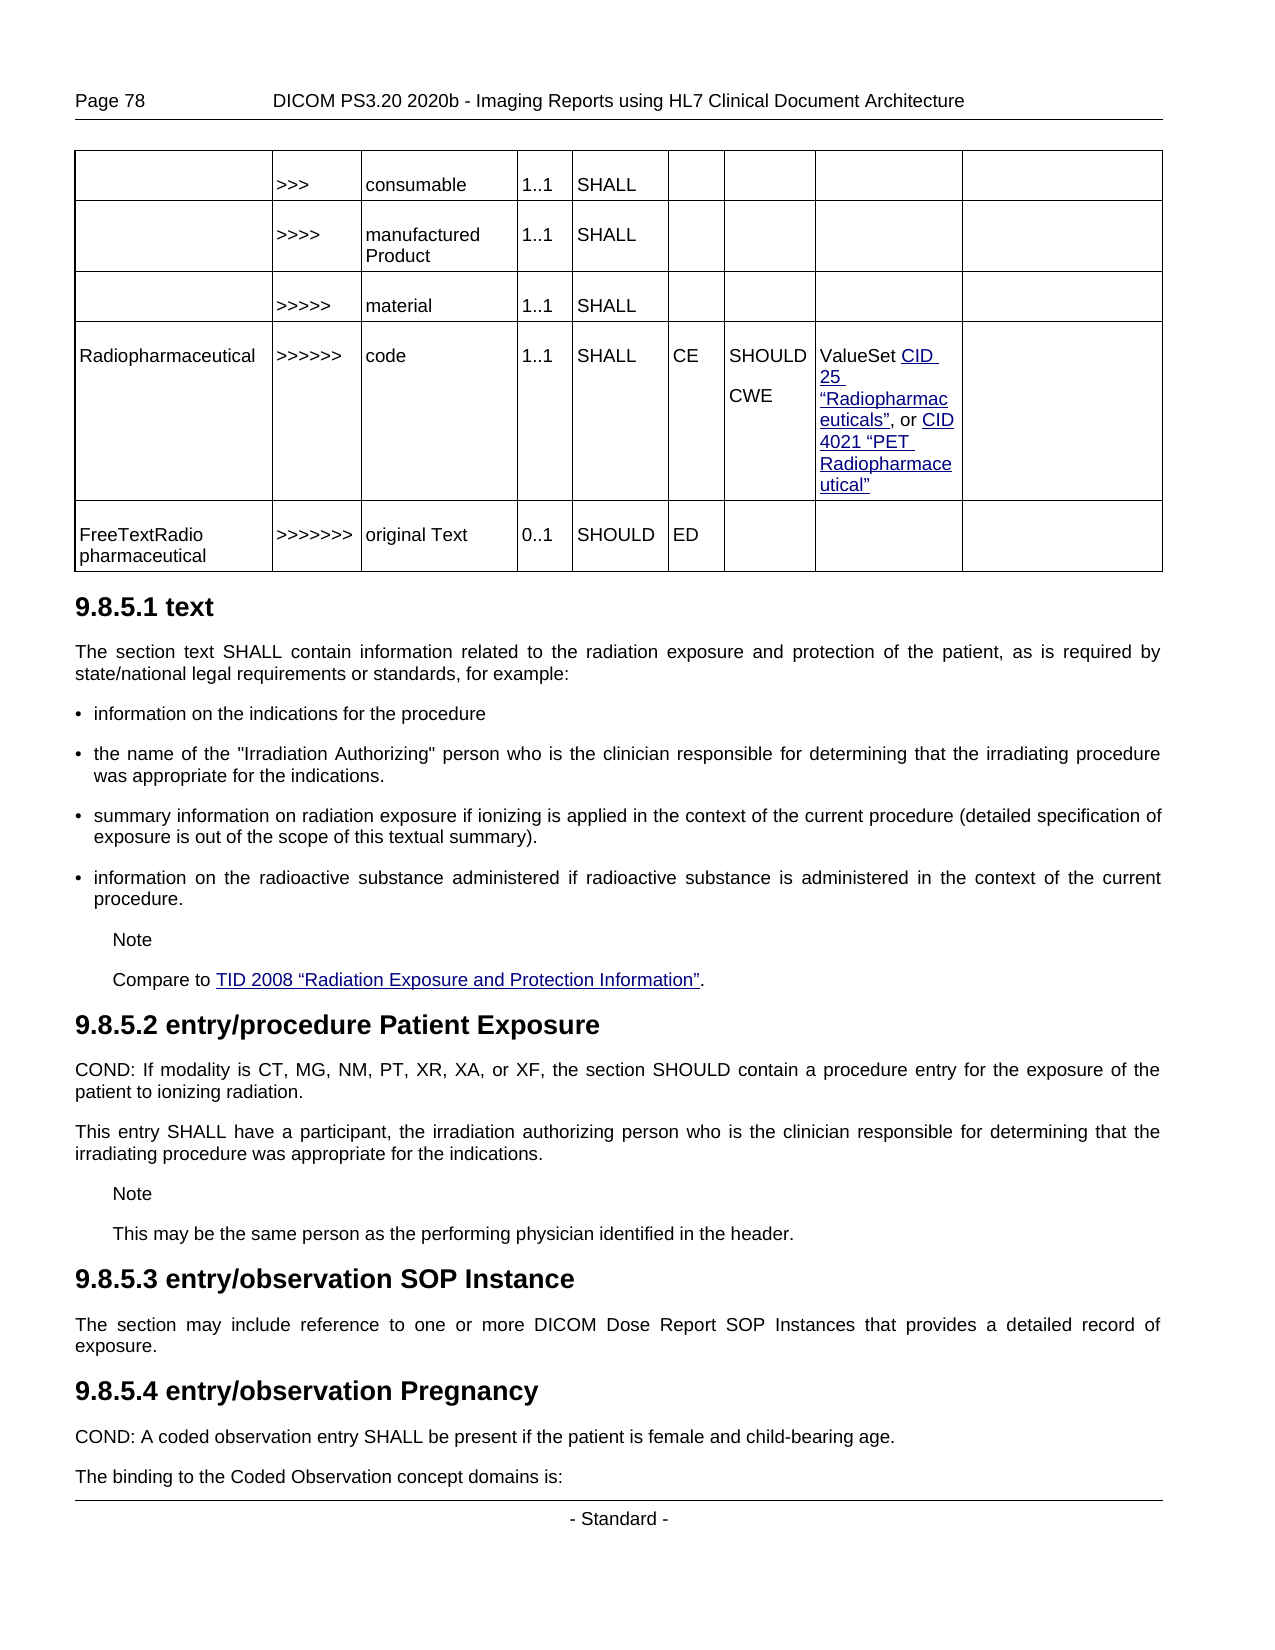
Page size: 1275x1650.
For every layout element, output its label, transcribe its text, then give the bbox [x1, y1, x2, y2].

table_cell [816, 501, 962, 571]
table_cell consumable [362, 151, 517, 200]
table_cell [816, 151, 962, 200]
text • information on the indications for the procedure [75, 703, 1162, 724]
table_cell Radio​pharmaceutical [76, 322, 272, 500]
text 9.8.5.2 entry/procedure Patient Exposure [75, 1009, 1162, 1040]
table_cell >>>>>>> [273, 501, 361, 571]
table_cell [725, 501, 815, 571]
table_cell ED [669, 501, 724, 571]
text • the name of the "Irradiation Authorizing" person who is the clinician responsible for determining that the irradiating procedure was appropriate for the indications. [75, 743, 1162, 786]
text • information on the radioactive substance administered if radioactive substance is administered in the context of the current procedure. [75, 867, 1162, 910]
table_cell material [362, 272, 517, 321]
text This entry SHALL have a participant, the irradiation authorizing person who is the clinician responsible for determining that the irradiating procedure was appropriate for the indications. [75, 1121, 1162, 1164]
text Note [112, 928, 1125, 950]
table_cell >>>>>> [273, 322, 361, 500]
table_cell 0..1 [518, 501, 572, 571]
table_cell SHALL [573, 151, 668, 200]
text The binding to the Coded Observation concept domains is: [75, 1466, 1162, 1487]
table_cell >>> [273, 151, 361, 200]
text The section text SHALL contain information related to the radiation exposure and protection of the patient, as is required by state/national legal requirements or standards, for example: [75, 641, 1162, 684]
text • summary information on radiation exposure if ionizing is applied in the context of the current procedure (detailed specification of exposure is out of the scope of this textual summary). [75, 805, 1162, 848]
table_cell >>>> [273, 201, 361, 271]
table_cell [669, 201, 724, 271]
table_cell [725, 201, 815, 271]
text This may be the same person as the performing physician identified in the header. [112, 1223, 1125, 1245]
table_cell [963, 322, 1162, 500]
table_cell ValueSet CID 25 “Radiopharmaceuticals”, or CID 4021 “PET Radiopharmaceutical” [816, 322, 962, 500]
table_cell >>>>> [273, 272, 361, 321]
table_cell [963, 501, 1162, 571]
table_cell [963, 272, 1162, 321]
table_cell [76, 151, 272, 200]
table_cell SHALL [573, 272, 668, 321]
table_cell [816, 272, 962, 321]
table_cell 1..1 [518, 201, 572, 271]
text Compare to TID 2008 “Radiation Exposure and Protection Information”. [112, 969, 1125, 990]
table_cell 1..1 [518, 272, 572, 321]
table_cell SHOULD CWE [725, 322, 815, 500]
text 9.8.5.4 entry/observation Pregnancy [75, 1375, 1162, 1407]
text Note [112, 1183, 1125, 1204]
table_cell [669, 151, 724, 200]
table_cell [725, 151, 815, 200]
table_cell 1..1 [518, 322, 572, 500]
table_cell [963, 201, 1162, 271]
table_cell [963, 151, 1162, 200]
table_cell SHOULD [573, 501, 668, 571]
text 9.8.5.1 text [75, 591, 1162, 622]
table_cell [816, 201, 962, 271]
table_cell [725, 272, 815, 321]
table_cell 1..1 [518, 151, 572, 200]
table_cell [76, 272, 272, 321]
text The section may include reference to one or more DICOM Dose Report SOP Instances that provides a detailed record of exposure. [75, 1313, 1162, 1357]
table_cell [669, 272, 724, 321]
table_cell [76, 201, 272, 271]
table_cell Free​Text​Radio​pharmaceutical [76, 501, 272, 571]
table_cell SHALL [573, 201, 668, 271]
table_cell code [362, 322, 517, 500]
table_cell SHALL [573, 322, 668, 500]
table_cell original Text [362, 501, 517, 571]
text COND: A coded observation entry SHALL be present if the patient is female and child-bearing age. [75, 1425, 1162, 1447]
table_cell manufactured​Product [362, 201, 517, 271]
text 9.8.5.3 entry/observation SOP Instance [75, 1263, 1162, 1295]
text COND: If modality is CT, MG, NM, PT, XR, XA, or XF, the section SHOULD contain a procedure entry for the exposure of the patient to ionizing radiation. [75, 1059, 1162, 1102]
table_cell CE [669, 322, 724, 500]
